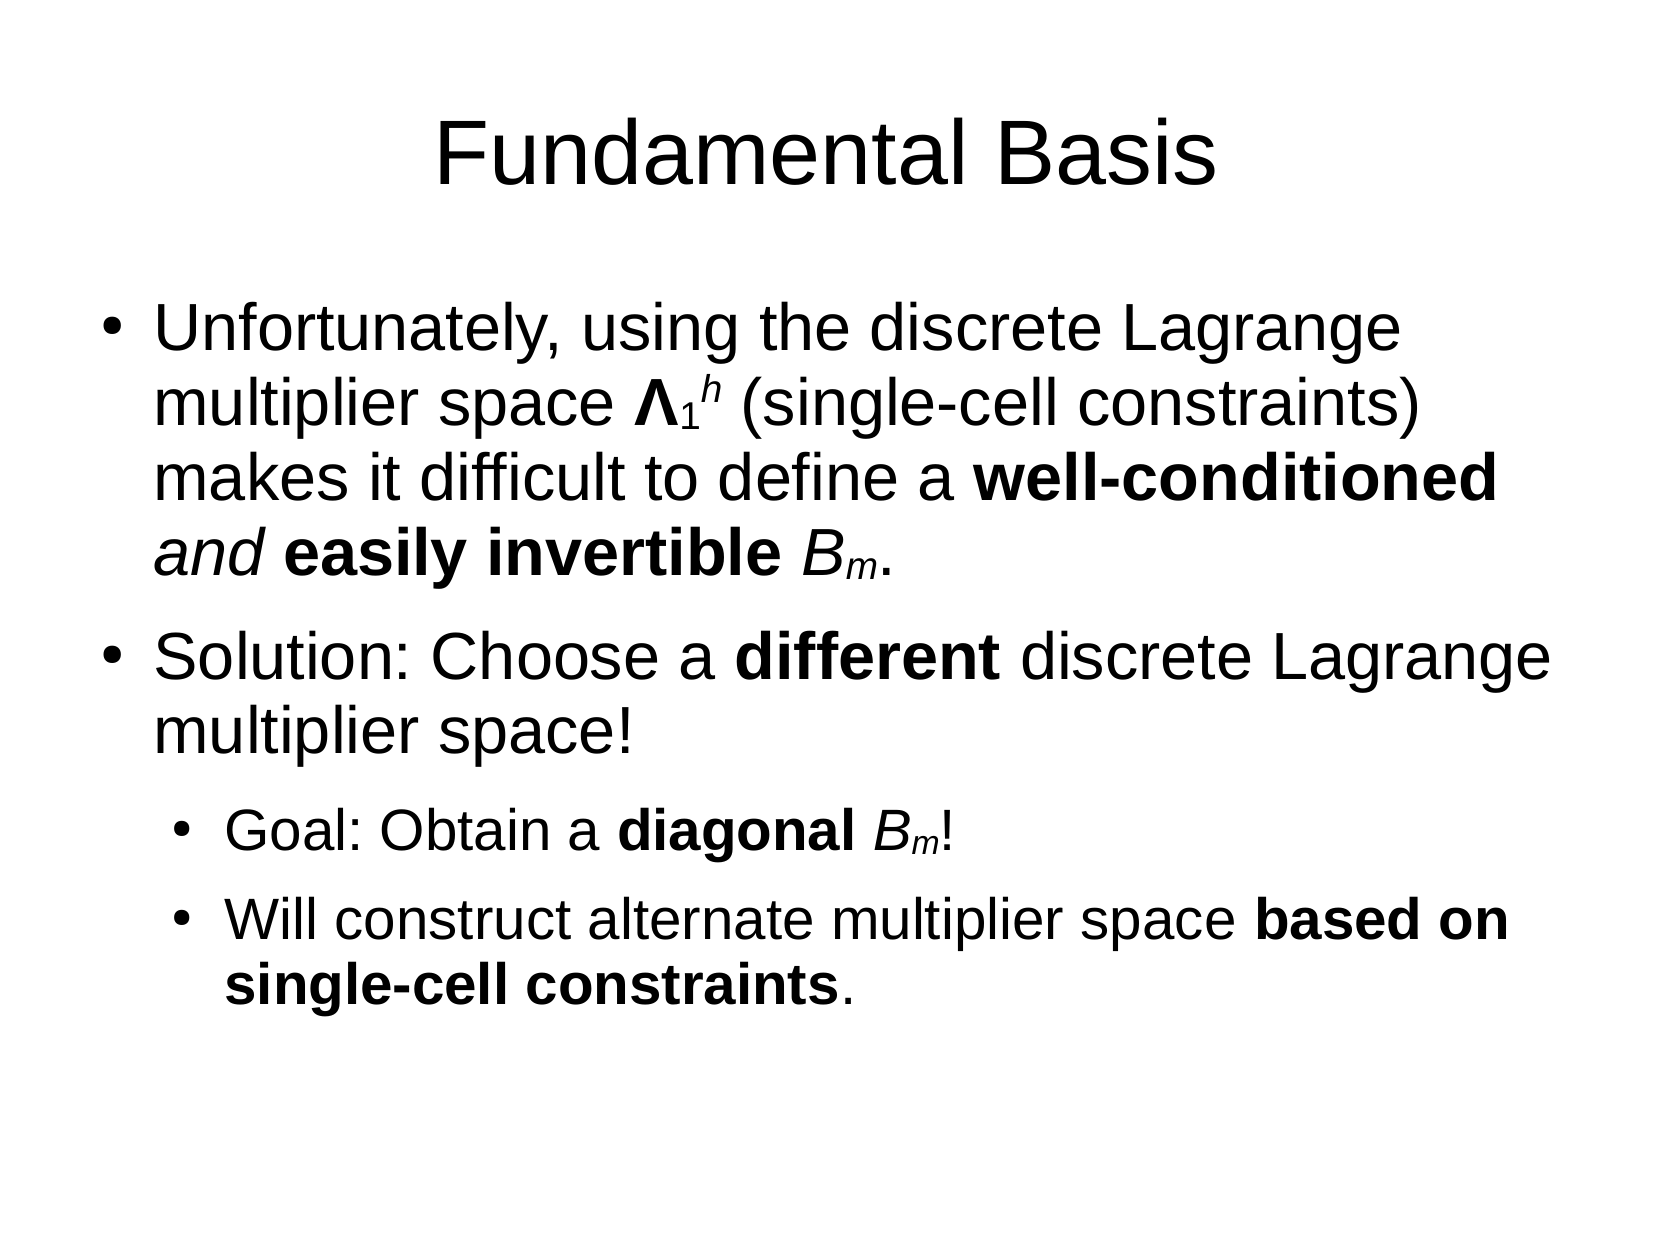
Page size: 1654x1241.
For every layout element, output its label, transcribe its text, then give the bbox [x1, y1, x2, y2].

list Unfortunately, using the discrete Lagrange multiplier space Λ1h (single-cell constraints) makes it difficult to define a well-conditioned and easily invertible Bm. Solution: Choose a different discrete Lagrange multiplier space! Goal: Obtain a diagonal Bm! Will construct alternate multiplier space based on single-cell constraints. [82, 290, 1571, 1109]
title Fundamental Basis [82, 49, 1571, 257]
